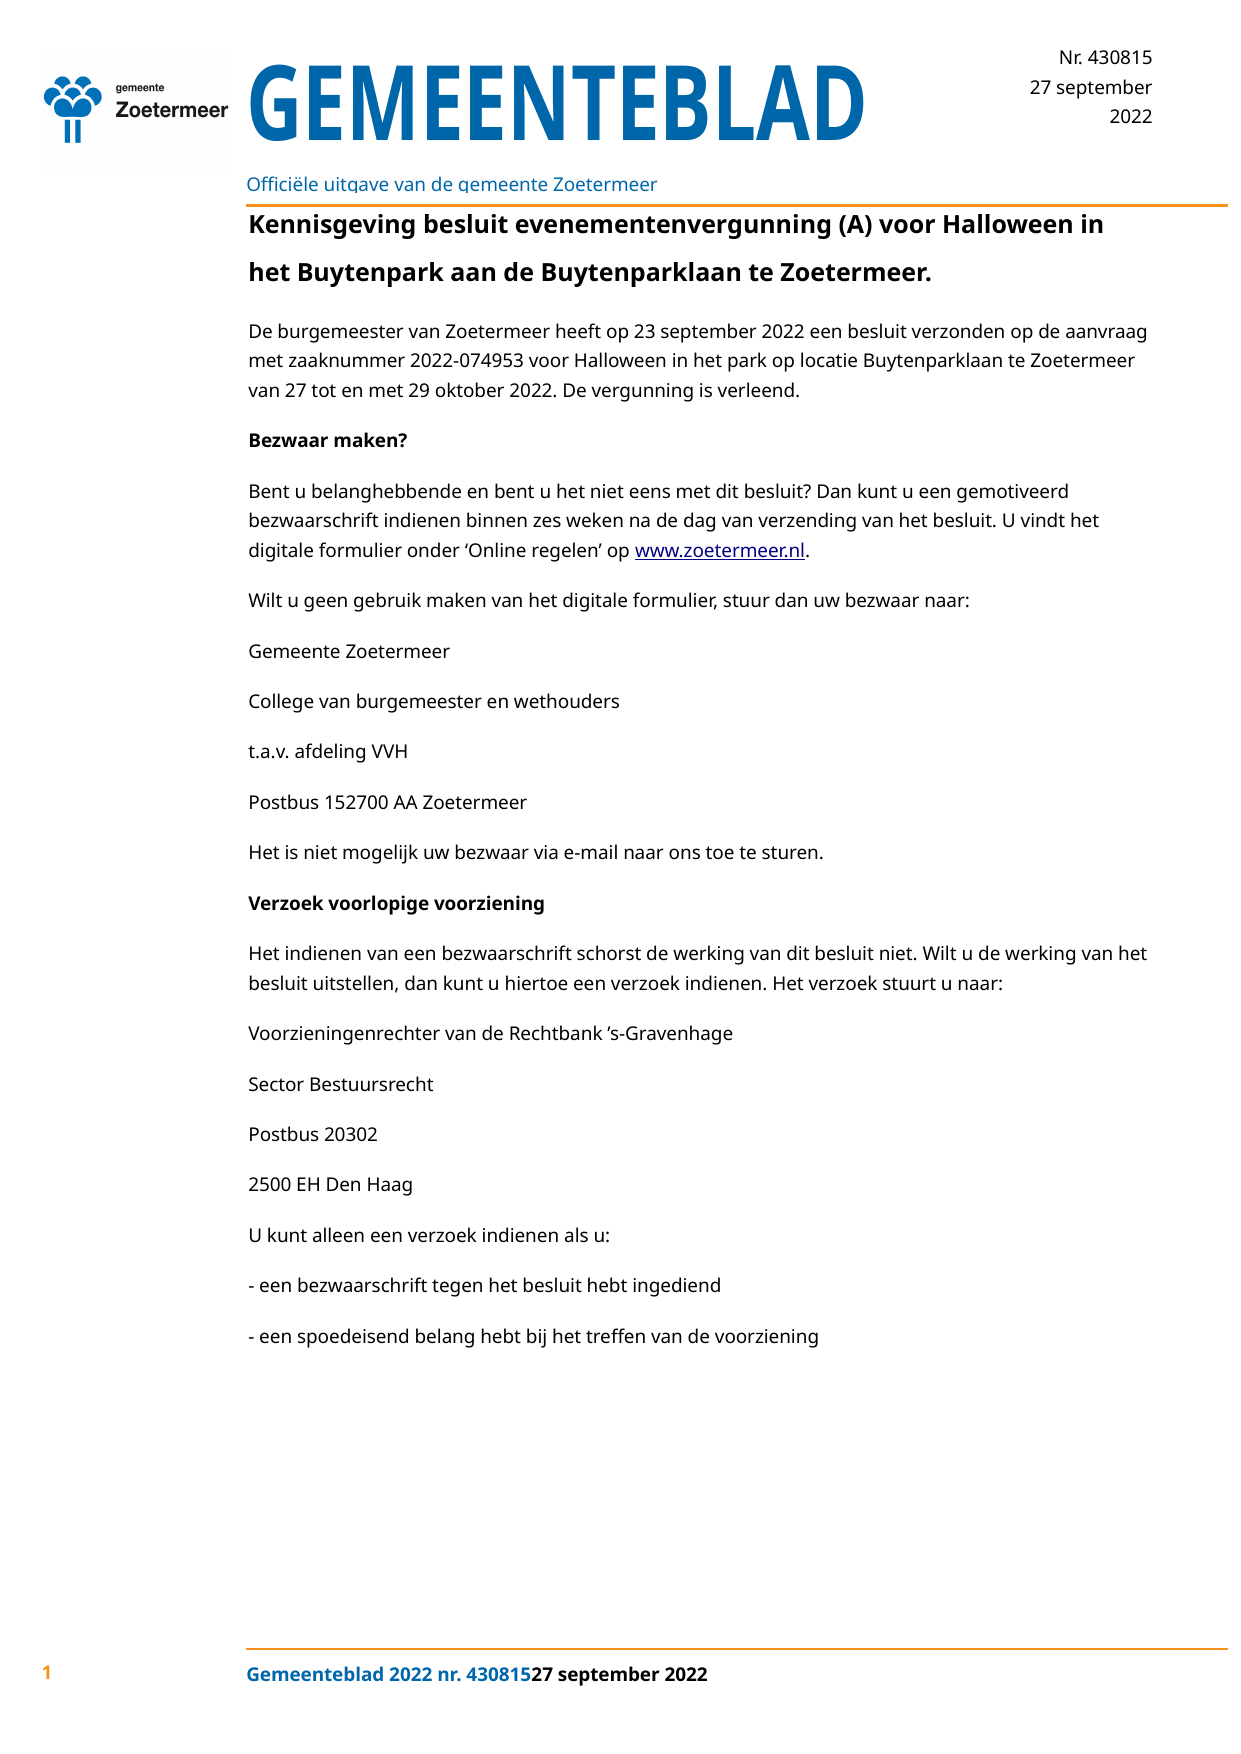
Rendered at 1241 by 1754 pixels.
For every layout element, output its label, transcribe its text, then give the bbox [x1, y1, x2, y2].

picture [41, 47, 231, 172]
text Wilt u geen gebruik maken van het digitale formulier, stuur dan uw bezwaar naar: [248, 587, 1152, 613]
text U kunt alleen een verzoek indienen als u: [248, 1222, 1152, 1248]
text - een spoedeisend belang hebt bij het treffen van de voorziening [248, 1323, 1152, 1349]
text - een bezwaarschrift tegen het besluit hebt ingediend [248, 1272, 1152, 1298]
text De burgemeester van Zoetermeer heeft op 23 september 2022 een besluit verzonden op de aanvraag met zaaknummer 2022-074953 voor Halloween in het park op locatie Buytenparklaan te Zoetermeer van 27 tot en met 29 oktober 2022. De vergunning is verleend. [248, 318, 1152, 403]
text Kennisgeving besluit evenementenvergunning (A) voor Halloween in het Buytenpark aan de Buytenparklaan te Zoetermeer. [248, 207, 1152, 288]
text Voorzieningenrechter van de Rechtbank ’s-Gravenhage [248, 1020, 1152, 1046]
text Gemeente Zoetermeer [248, 638, 1152, 664]
text t.a.v. afdeling VVH [248, 739, 1152, 764]
text College van burgemeester en wethouders [248, 688, 1152, 714]
text Bezwaar maken? [248, 427, 1152, 453]
text Sector Bestuursrecht [248, 1071, 1152, 1097]
text Bent u belanghebbende en bent u het niet eens met dit besluit? Dan kunt u een gemotiveerd bezwaarschrift indienen binnen zes weken na de dag van verzending van het besluit. U vindt het digitale formulier onder ‘Online regelen’ op www.zoetermeer.nl. [248, 478, 1152, 563]
text Verzoek voorlopige voorziening [248, 890, 1152, 916]
text Postbus 20302 [248, 1121, 1152, 1147]
text Het indienen van een bezwaarschrift schorst de werking van dit besluit niet. Wilt u de werking van het besluit uitstellen, dan kunt u hiertoe een verzoek indienen. Het verzoek stuurt u naar: [248, 940, 1152, 996]
text Postbus 152700 AA Zoetermeer [248, 789, 1152, 815]
text Het is niet mogelijk uw bezwaar via e-mail naar ons toe te sturen. [248, 839, 1152, 865]
text 2500 EH Den Haag [248, 1172, 1152, 1197]
